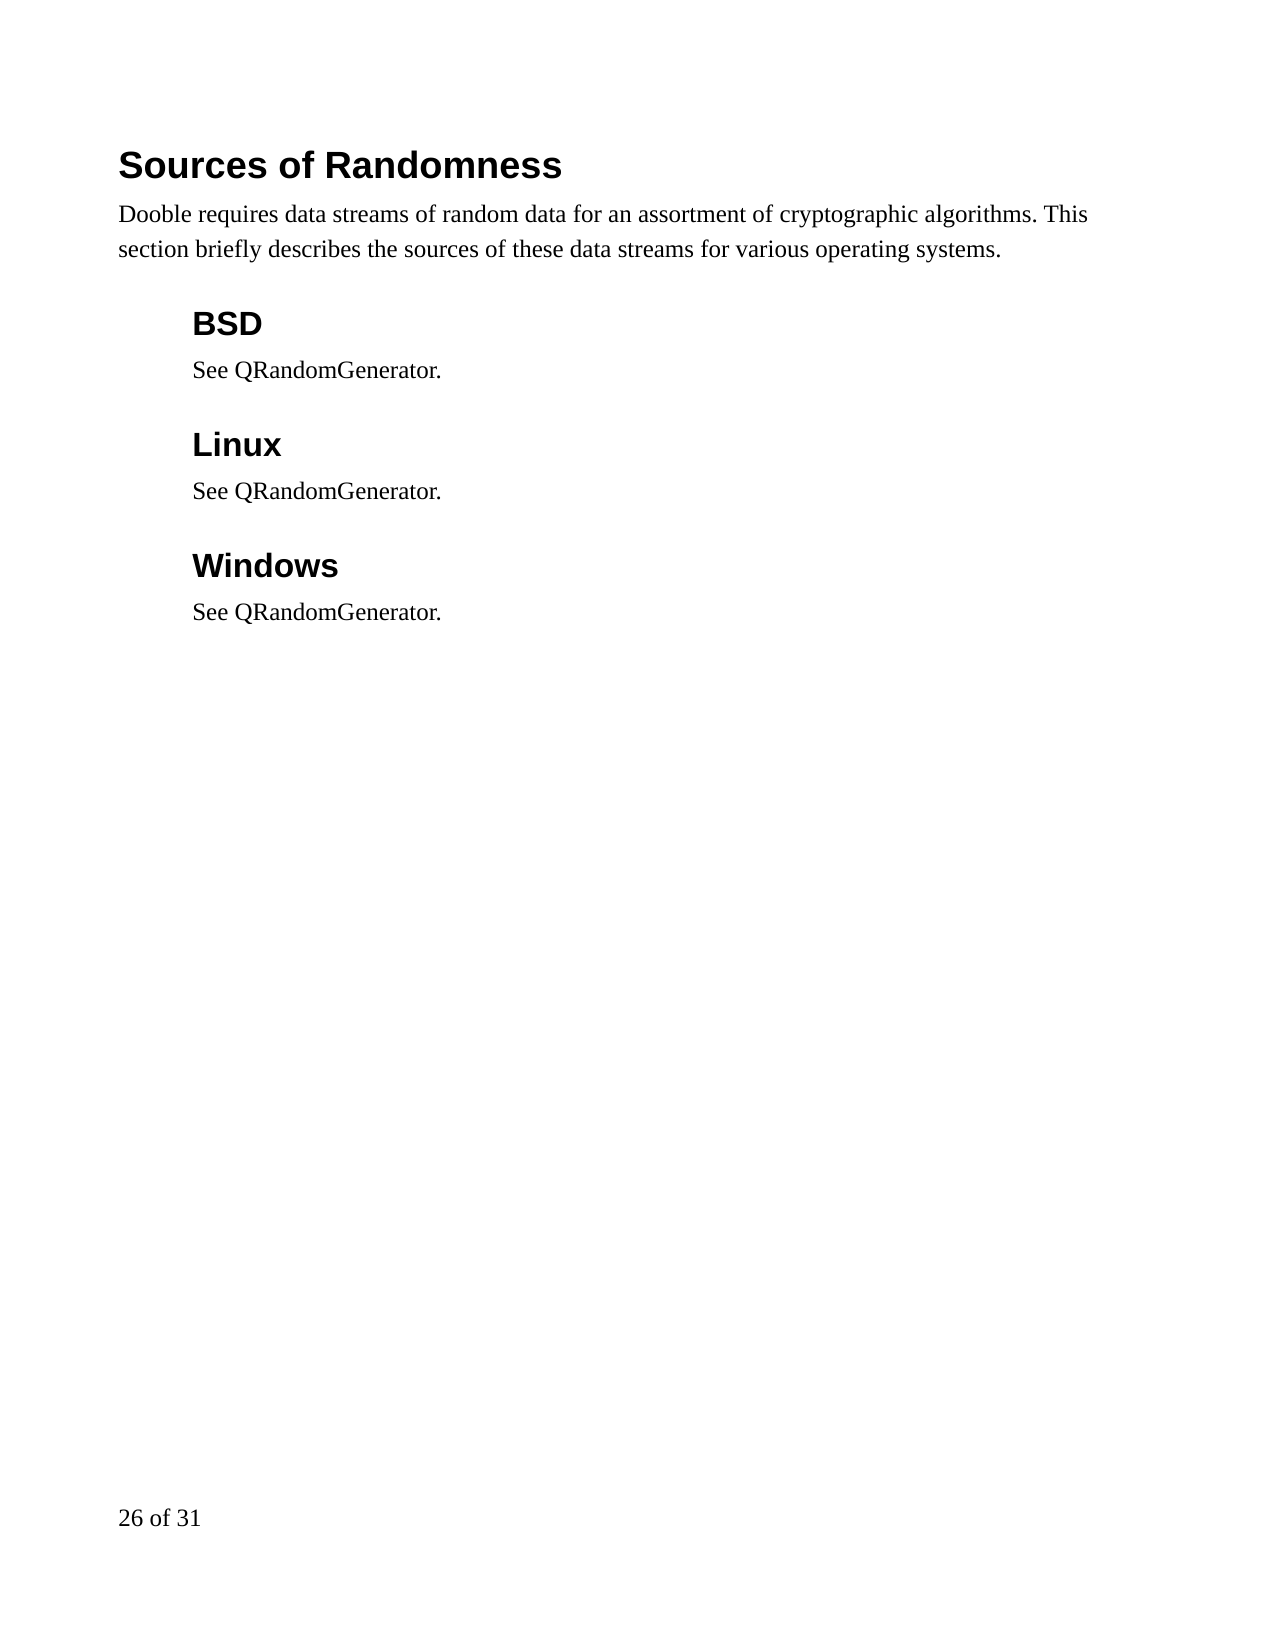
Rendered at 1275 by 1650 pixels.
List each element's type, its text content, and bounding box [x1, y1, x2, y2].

subtitle Sources of Randomness [118, 143, 1157, 187]
text See QRandomGenerator. [192, 476, 1157, 504]
text See QRandomGenerator. [192, 355, 1157, 383]
subtitle Windows [192, 546, 1157, 584]
text See QRandomGenerator. [192, 597, 1157, 626]
subtitle Linux [192, 425, 1157, 463]
subtitle BSD [192, 304, 1157, 342]
text Dooble requires data streams of random data for an assortment of cryptographic algorithms. This section briefly describes the sources of these data streams for various operating systems. [118, 199, 1157, 262]
